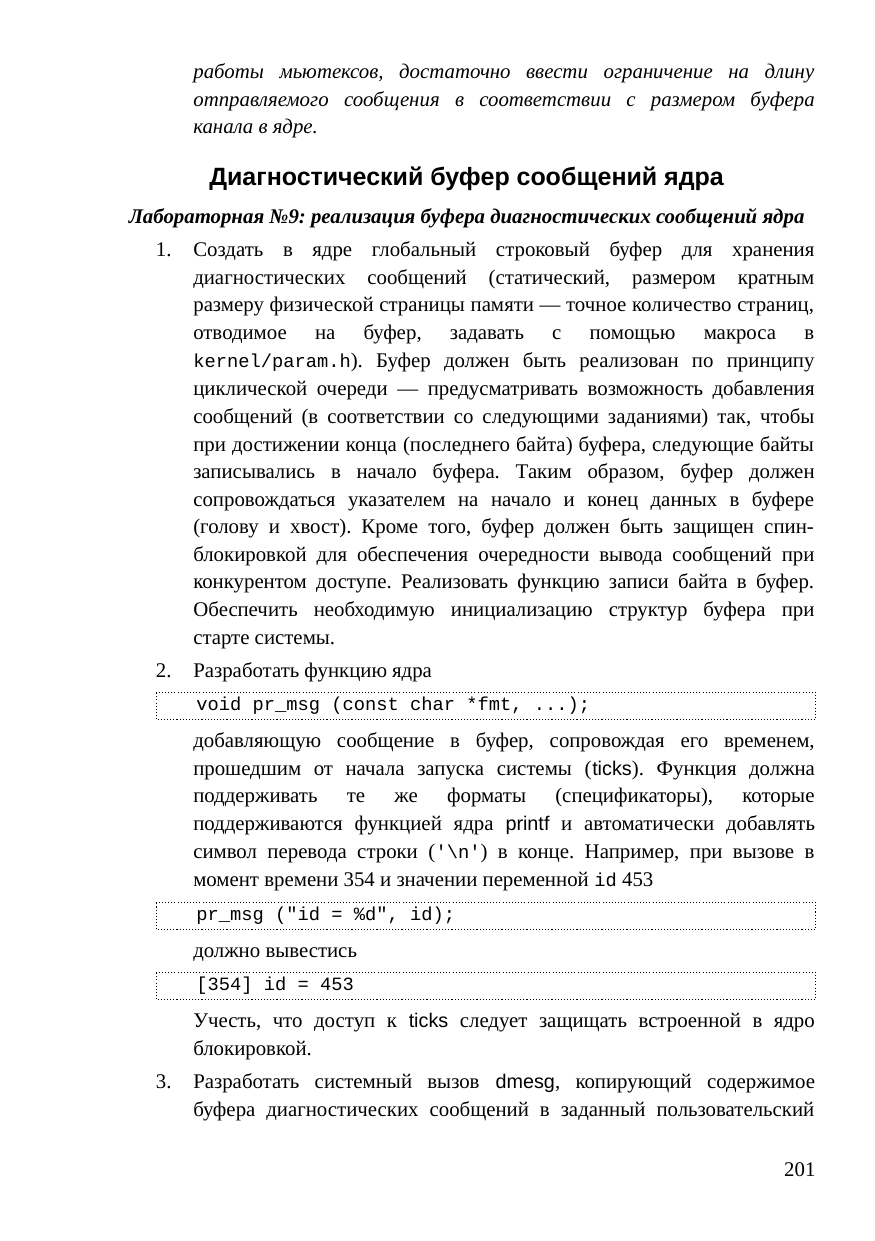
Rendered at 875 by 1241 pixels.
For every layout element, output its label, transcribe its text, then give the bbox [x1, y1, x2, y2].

list должно вывестись [156, 938, 815, 962]
subtitle Лабораторная №9: реализация буфера диагностических сообщений ядра [118, 204, 815, 228]
list Создать в ядре глобальный строковый буфер для хранения диагностических сообщений (статический, размером кратным размеру физической страницы памяти — точное количество страниц, отводимое на буфер, задавать с помощью макроса в kernel/param.h). Буфер должен быть реализован по принципу циклической очереди — предусматривать возможность добавления сообщений (в соответствии со следующими заданиями) так, чтобы при достижении конца (последнего байта) буфера, следующие байты записывались в начало буфера. Таким образом, буфер должен сопровождаться указателем на начало и конец данных в буфере (голову и хвост). Кроме того, буфер должен быть защищен спин-блокировкой для обеспечения очередности вывода сообщений при конкурентом доступе. Реализовать функцию записи байта в буфер. Обеспечить необходимую инициализацию структур буфера при старте системы. [156, 237, 815, 649]
list Разработать функцию ядра [156, 658, 815, 682]
list Разработать системный вызов dmesg, копирующий содержимое буфера диагностических сообщений в заданный пользовательский [156, 1069, 815, 1121]
list [354] id = 453 [156, 972, 815, 999]
list pr_msg ("id = %d", id); [156, 902, 815, 929]
subtitle Диагностический буфер сообщений ядра [177, 162, 756, 191]
list Учесть, что доступ к ticks следует защищать встроенной в ядро блокировкой. [156, 1008, 815, 1060]
list void pr_msg (const char *fmt, ...); [156, 692, 815, 719]
list работы мьютексов, достаточно ввести ограничение на длину отправляемого сообщения в соответствии с размером буфера канала в ядре. [156, 59, 815, 138]
list добавляющую сообщение в буфер, сопровождая его временем, прошедшим от начала запуска системы (ticks). Функция должна поддерживать те же форматы (спецификаторы), которые поддерживаются функцией ядра printf и автоматически добавлять символ перевода строки ('\n') в конце. Например, при вызове в момент времени 354 и значении переменной id 453 [156, 728, 815, 892]
